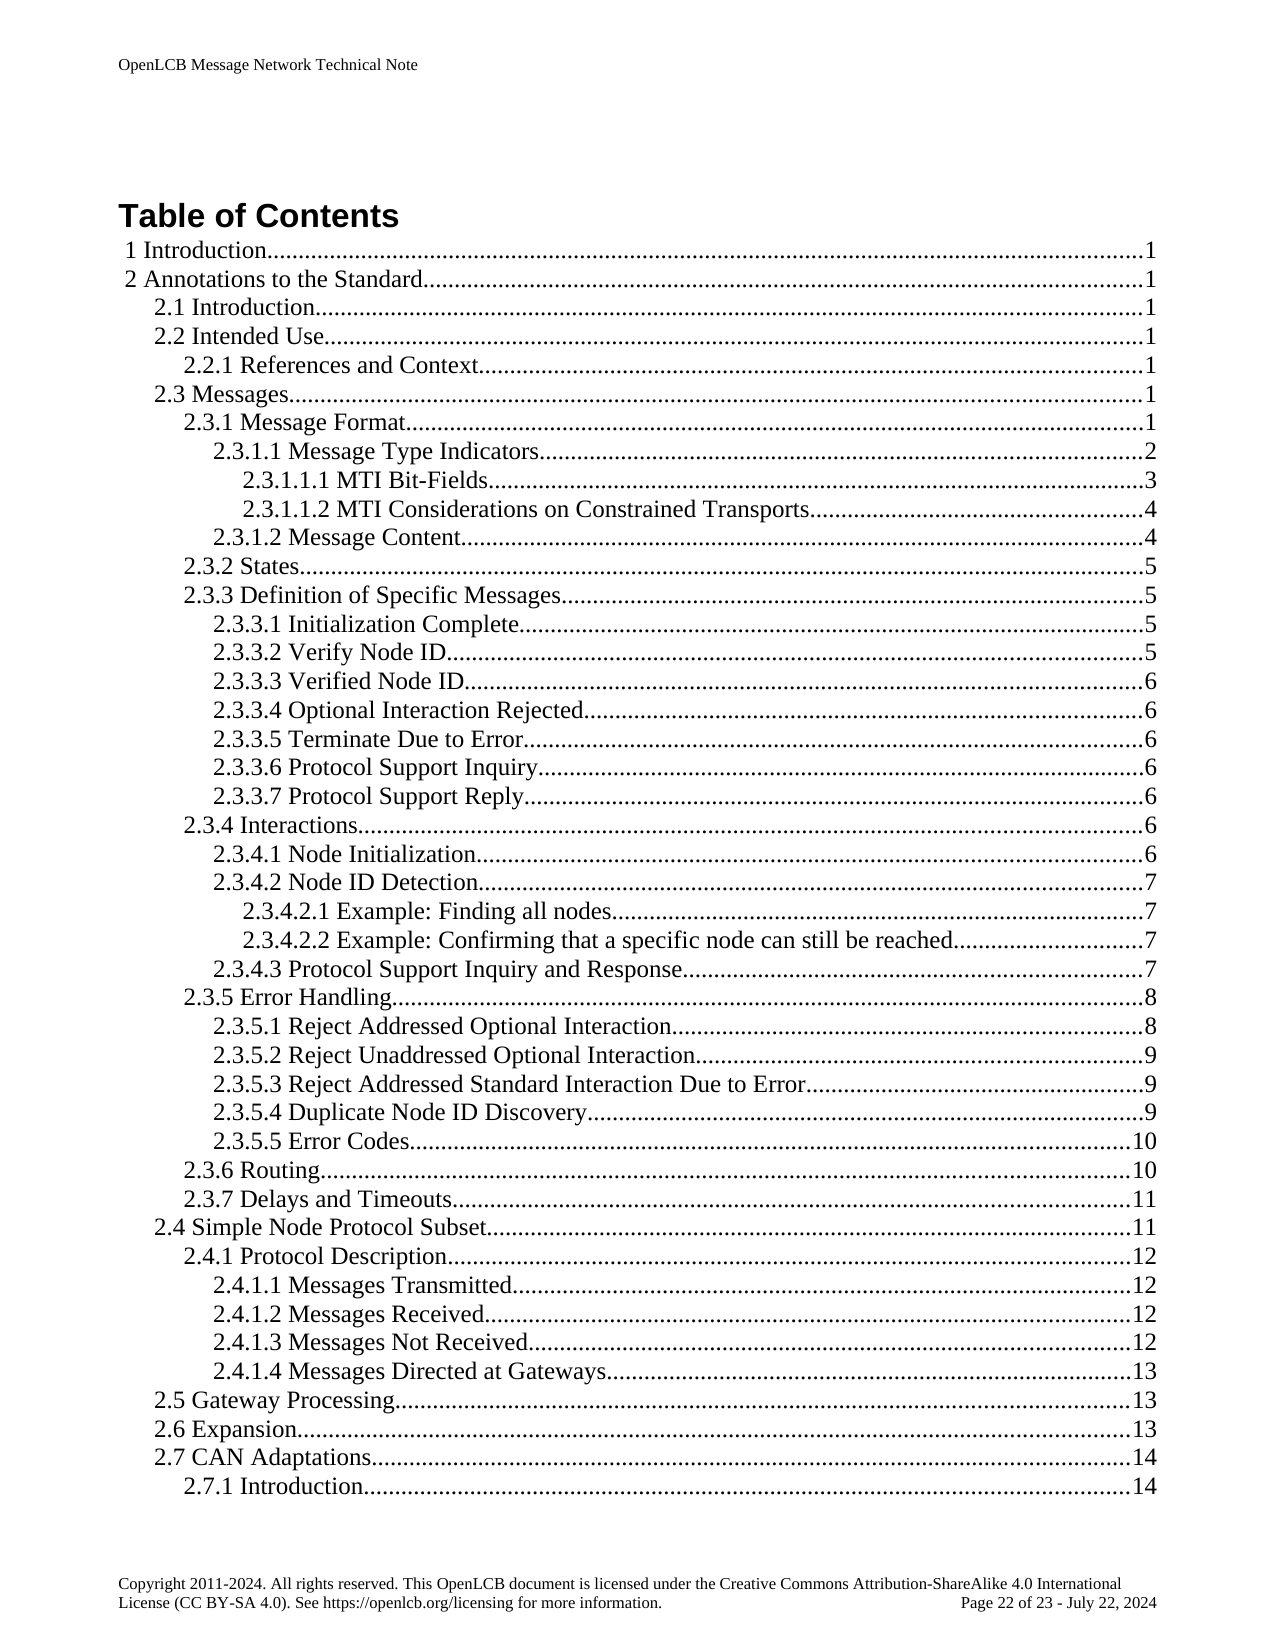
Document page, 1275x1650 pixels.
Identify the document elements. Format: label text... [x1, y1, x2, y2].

text 2.4.1 Protocol Description 12 [177, 1241, 1157, 1270]
text 2.3.4 Interactions 6 [177, 810, 1157, 839]
text 2.3.5.3 Reject Addressed Standard Interaction Due to Error 9 [207, 1069, 1157, 1097]
text 2.3.2 States 5 [177, 551, 1157, 580]
text 2.4.1.4 Messages Directed at Gateways 13 [207, 1356, 1157, 1385]
text 2.3.1 Message Format 1 [177, 407, 1157, 436]
text 2.3.3 Definition of Specific Messages 5 [177, 580, 1157, 609]
text 2.3.1.1.1 MTI Bit-Fields 3 [236, 465, 1157, 494]
text 2.7.1 Introduction 14 [177, 1471, 1157, 1500]
text 2.3.3.1 Initialization Complete 5 [207, 609, 1157, 637]
text 2.3.5 Error Handling 8 [177, 982, 1157, 1011]
text 2.4.1.3 Messages Not Received 12 [207, 1327, 1157, 1356]
text 2.3.5.4 Duplicate Node ID Discovery 9 [207, 1097, 1157, 1126]
text 2.2.1 References and Context 1 [177, 350, 1157, 379]
text 2.6 Expansion 13 [148, 1414, 1157, 1442]
text 2.2 Intended Use 1 [148, 321, 1157, 350]
text 2.3.1.1 Message Type Indicators 2 [207, 436, 1157, 465]
text 2.3.3.7 Protocol Support Reply 6 [207, 781, 1157, 810]
text 1 Introduction 1 [118, 235, 1157, 264]
text 2.3.3.6 Protocol Support Inquiry 6 [207, 752, 1157, 781]
text 2.3.7 Delays and Timeouts 11 [177, 1184, 1157, 1212]
text 2.3.4.2.2 Example: Confirming that a specific node can still be reached 7 [236, 925, 1157, 954]
text 2.3.6 Routing 10 [177, 1155, 1157, 1184]
text 2.3.5.2 Reject Unaddressed Optional Interaction 9 [207, 1040, 1157, 1069]
text 2.3.3.5 Terminate Due to Error 6 [207, 724, 1157, 752]
text 2.3.3.2 Verify Node ID 5 [207, 637, 1157, 666]
text 2 Annotations to the Standard 1 [118, 264, 1157, 292]
text 2.3.4.2.1 Example: Finding all nodes 7 [236, 896, 1157, 925]
text 2.5 Gateway Processing 13 [148, 1385, 1157, 1414]
text 2.3.1.1.2 MTI Considerations on Constrained Transports 4 [236, 494, 1157, 522]
text 2.3.3.4 Optional Interaction Rejected 6 [207, 695, 1157, 724]
text 2.3.5.5 Error Codes 10 [207, 1126, 1157, 1155]
text 2.3.4.1 Node Initialization 6 [207, 839, 1157, 867]
text 2.4.1.1 Messages Transmitted 12 [207, 1270, 1157, 1299]
text 2.3.4.2 Node ID Detection 7 [207, 867, 1157, 896]
text 2.3.1.2 Message Content 4 [207, 522, 1157, 551]
text 2.4.1.2 Messages Received 12 [207, 1299, 1157, 1327]
subtitle Table of Contents [118, 196, 1157, 235]
text 2.3.4.3 Protocol Support Inquiry and Response 7 [207, 954, 1157, 982]
text 2.4 Simple Node Protocol Subset 11 [148, 1212, 1157, 1241]
text 2.1 Introduction 1 [148, 292, 1157, 321]
text 2.3 Messages 1 [148, 379, 1157, 407]
text 2.7 CAN Adaptations 14 [148, 1442, 1157, 1471]
text 2.3.5.1 Reject Addressed Optional Interaction 8 [207, 1011, 1157, 1040]
text 2.3.3.3 Verified Node ID 6 [207, 666, 1157, 695]
